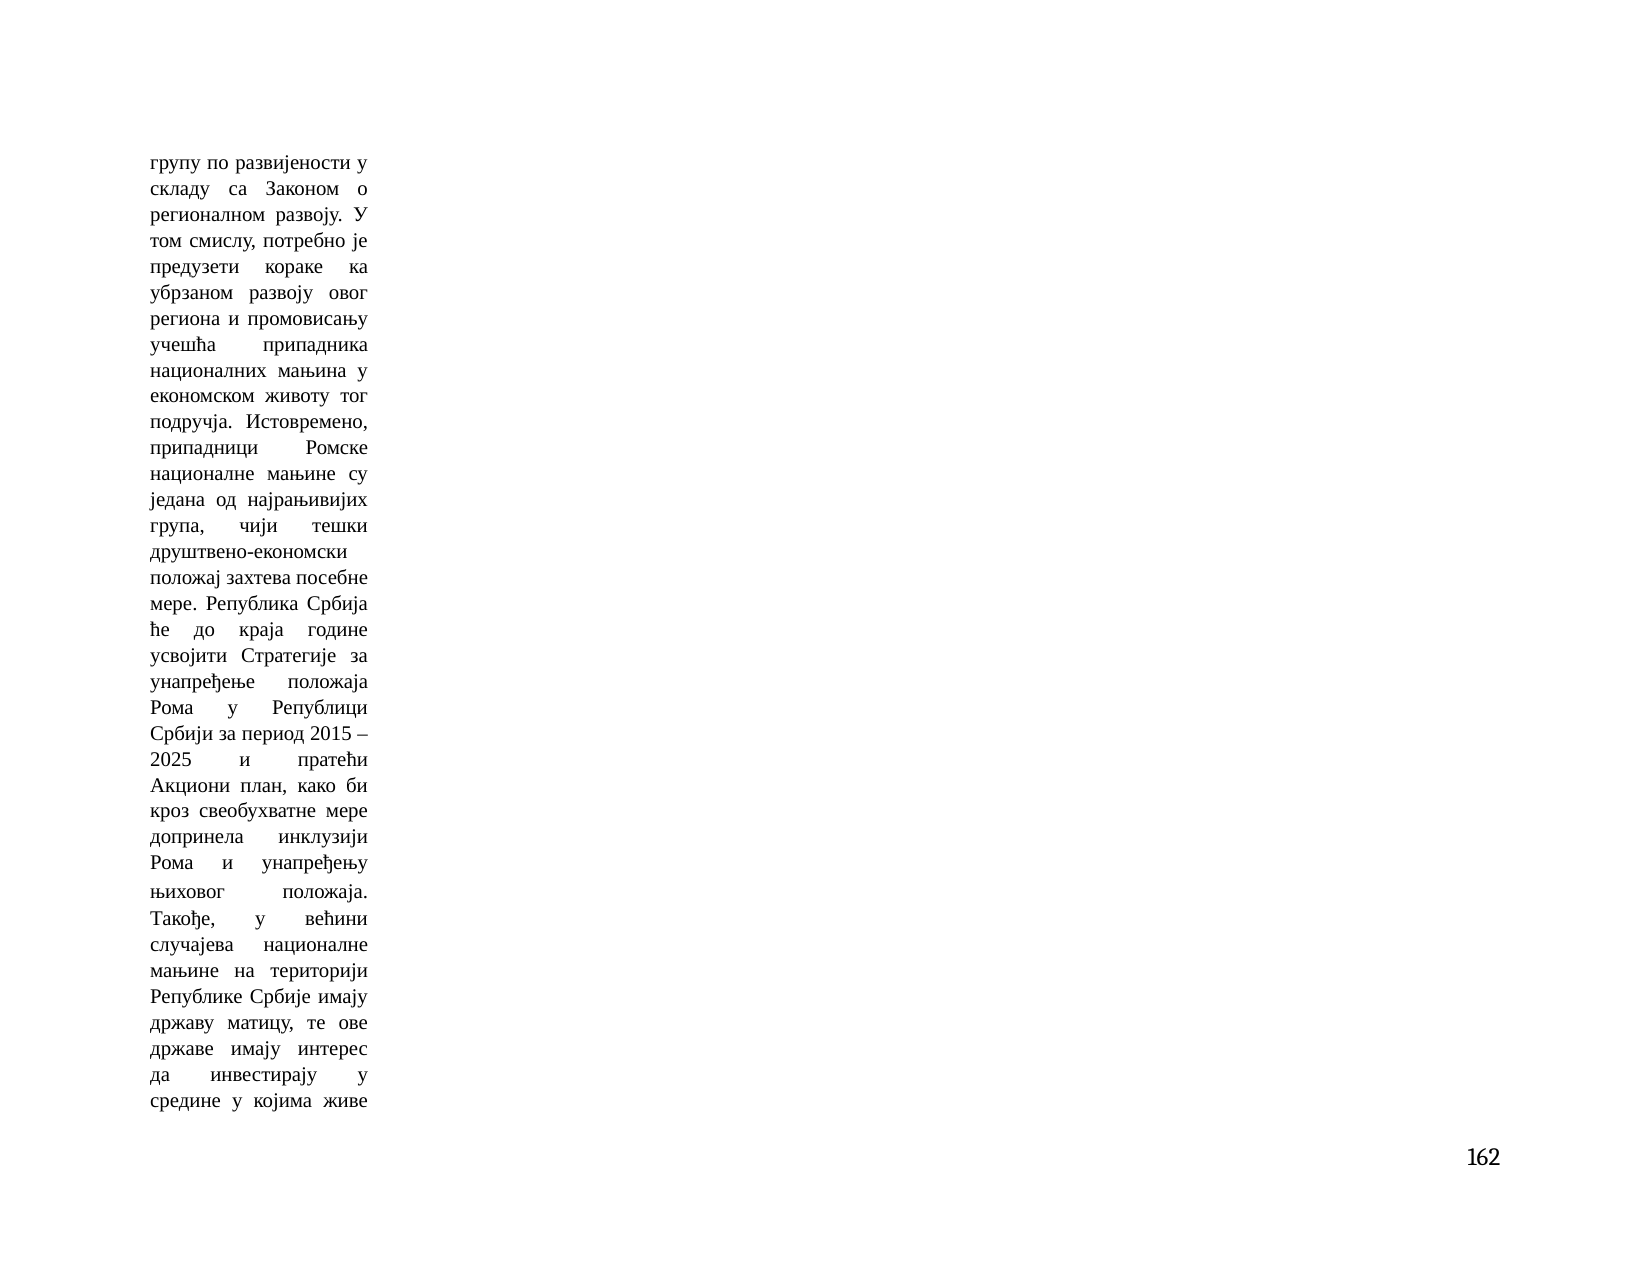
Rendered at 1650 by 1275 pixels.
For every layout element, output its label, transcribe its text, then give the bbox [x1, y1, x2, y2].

table_cell групу по развијености у складу са Законом о регионалном развоју. У том смислу, потребно је предузети кораке ка убрзаном развоју овог региона и промовисању учешћа припадника националних мањина у економском животу тог подручја. Истовремено, припадници Ромске националне мањине су једана од најрањивијих група, чији тешки друштвено-економски положај захтева посебне мере. Република Србија ће до краја године усвојити Стратегије за унапређење положаја Рома у Републици Србији за период 2015 – 2025 и пратећи Акциони план, како би кроз свеобухватне мере допринела инклузији Рома и унапређењу њиховог положаја. Такође, у већини случајева националне мањине на територији Републике Србије имају државу матицу, те ове државе имају интерес да инвестирају у средине у којима живе [139, 150, 379, 1112]
